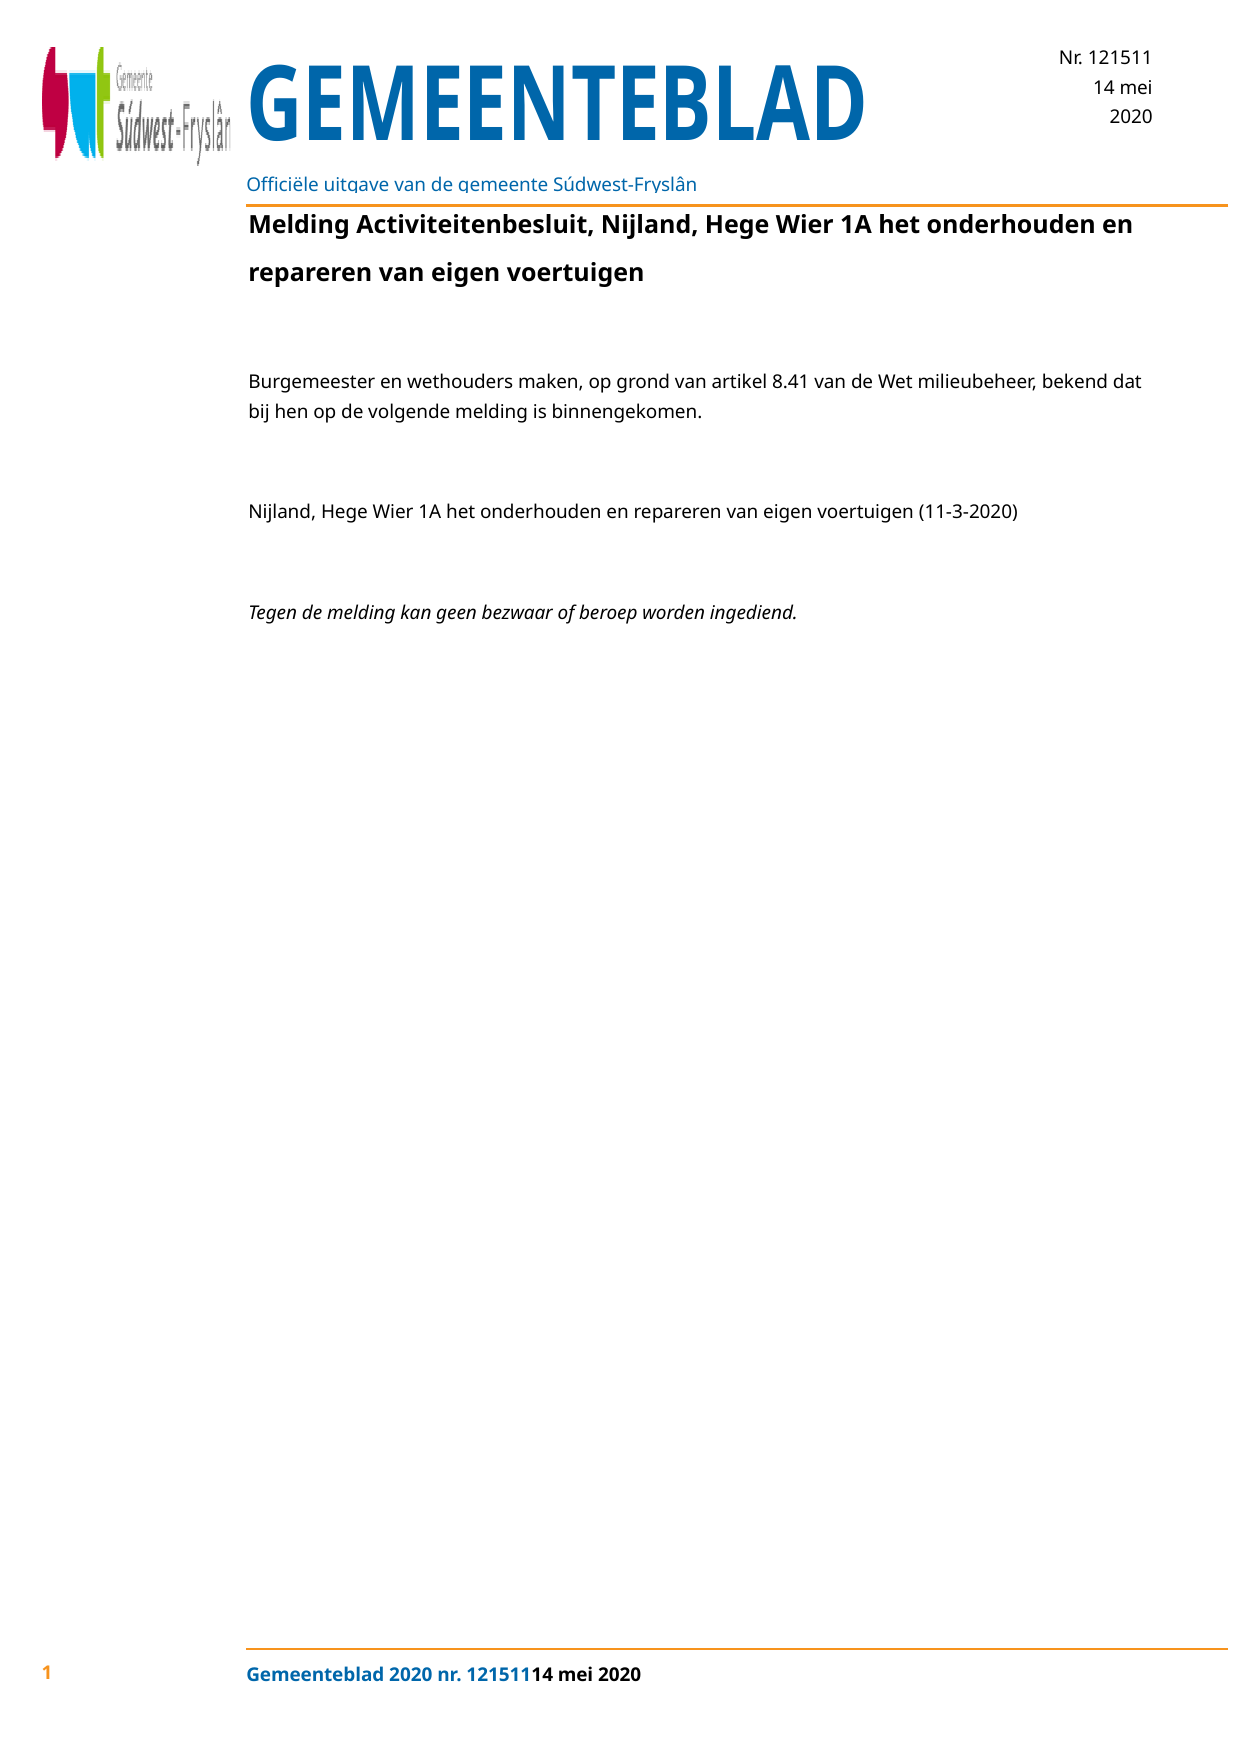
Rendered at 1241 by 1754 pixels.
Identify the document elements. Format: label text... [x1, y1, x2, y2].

text Burgemeester en wethouders maken, op grond van artikel 8.41 van de Wet milieubeheer, bekend dat bij hen op de volgende melding is binnengekomen. [248, 368, 1152, 424]
picture [41, 47, 231, 172]
text Nijland, Hege Wier 1A het onderhouden en repareren van eigen voertuigen (11-3-2020) [248, 499, 1152, 524]
text Melding Activiteitenbesluit, Nijland, Hege Wier 1A het onderhouden en repareren van eigen voertuigen [248, 207, 1152, 288]
text Tegen de melding kan geen bezwaar of beroep worden ingediend. [248, 599, 1152, 625]
